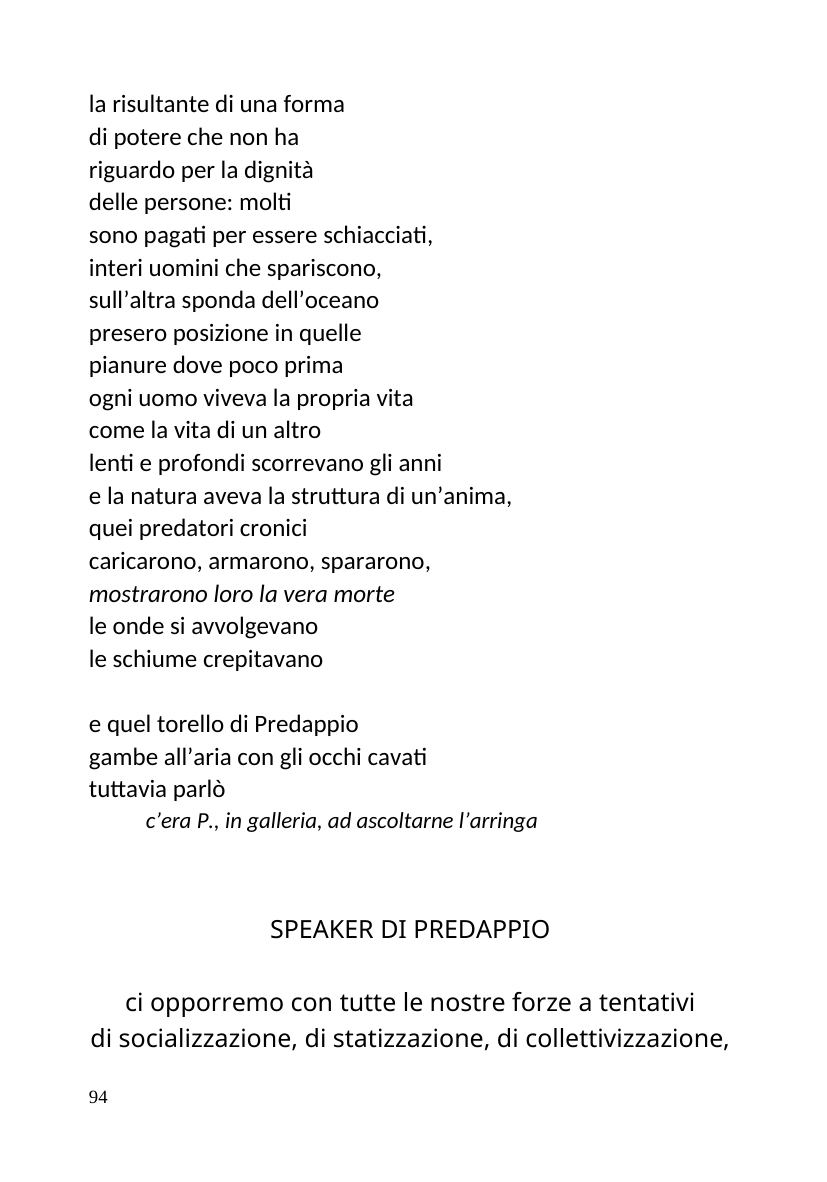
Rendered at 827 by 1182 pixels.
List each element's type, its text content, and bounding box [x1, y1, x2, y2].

text come la vita di un altro [89, 415, 738, 445]
text sull’altra sponda dell’oceano [89, 284, 738, 315]
text pianure dove poco prima [89, 349, 738, 380]
text di potere che non ha [89, 121, 738, 152]
text ogni uomo viveva la propria vita [89, 382, 738, 413]
text sono pagati per essere schiacciati, [89, 219, 738, 249]
text caricarono, armarono, spararono, [89, 545, 738, 576]
text mostrarono loro la vera morte [89, 578, 738, 608]
text gambe all’aria con gli occhi cavati [89, 741, 738, 771]
text presero posizione in quelle [89, 317, 738, 347]
text quei predatori cronici [89, 512, 738, 543]
text le onde si avvolgevano [89, 610, 738, 641]
text SPEAKER DI PREDAPPIO [89, 912, 738, 946]
text di socializzazione, di statizzazione, di collettivizzazione, [89, 1021, 738, 1055]
text delle persone: molti [89, 186, 738, 217]
text ci opporremo con tutte le nostre forze a tentativi [89, 984, 738, 1019]
text interi uomini che spariscono, [89, 252, 738, 282]
text la risultante di una forma [89, 89, 738, 119]
text le schiume crepitavano [89, 643, 738, 673]
text tuttavia parlò [89, 773, 738, 804]
text lenti e profondi scorrevano gli anni [89, 447, 738, 478]
text c’era P., in galleria, ad ascoltarne l’arringa [89, 806, 738, 834]
text e quel torello di Predappio [89, 708, 738, 739]
text riguardo per la dignità [89, 154, 738, 184]
text e la natura aveva la struttura di un’anima, [89, 480, 738, 510]
